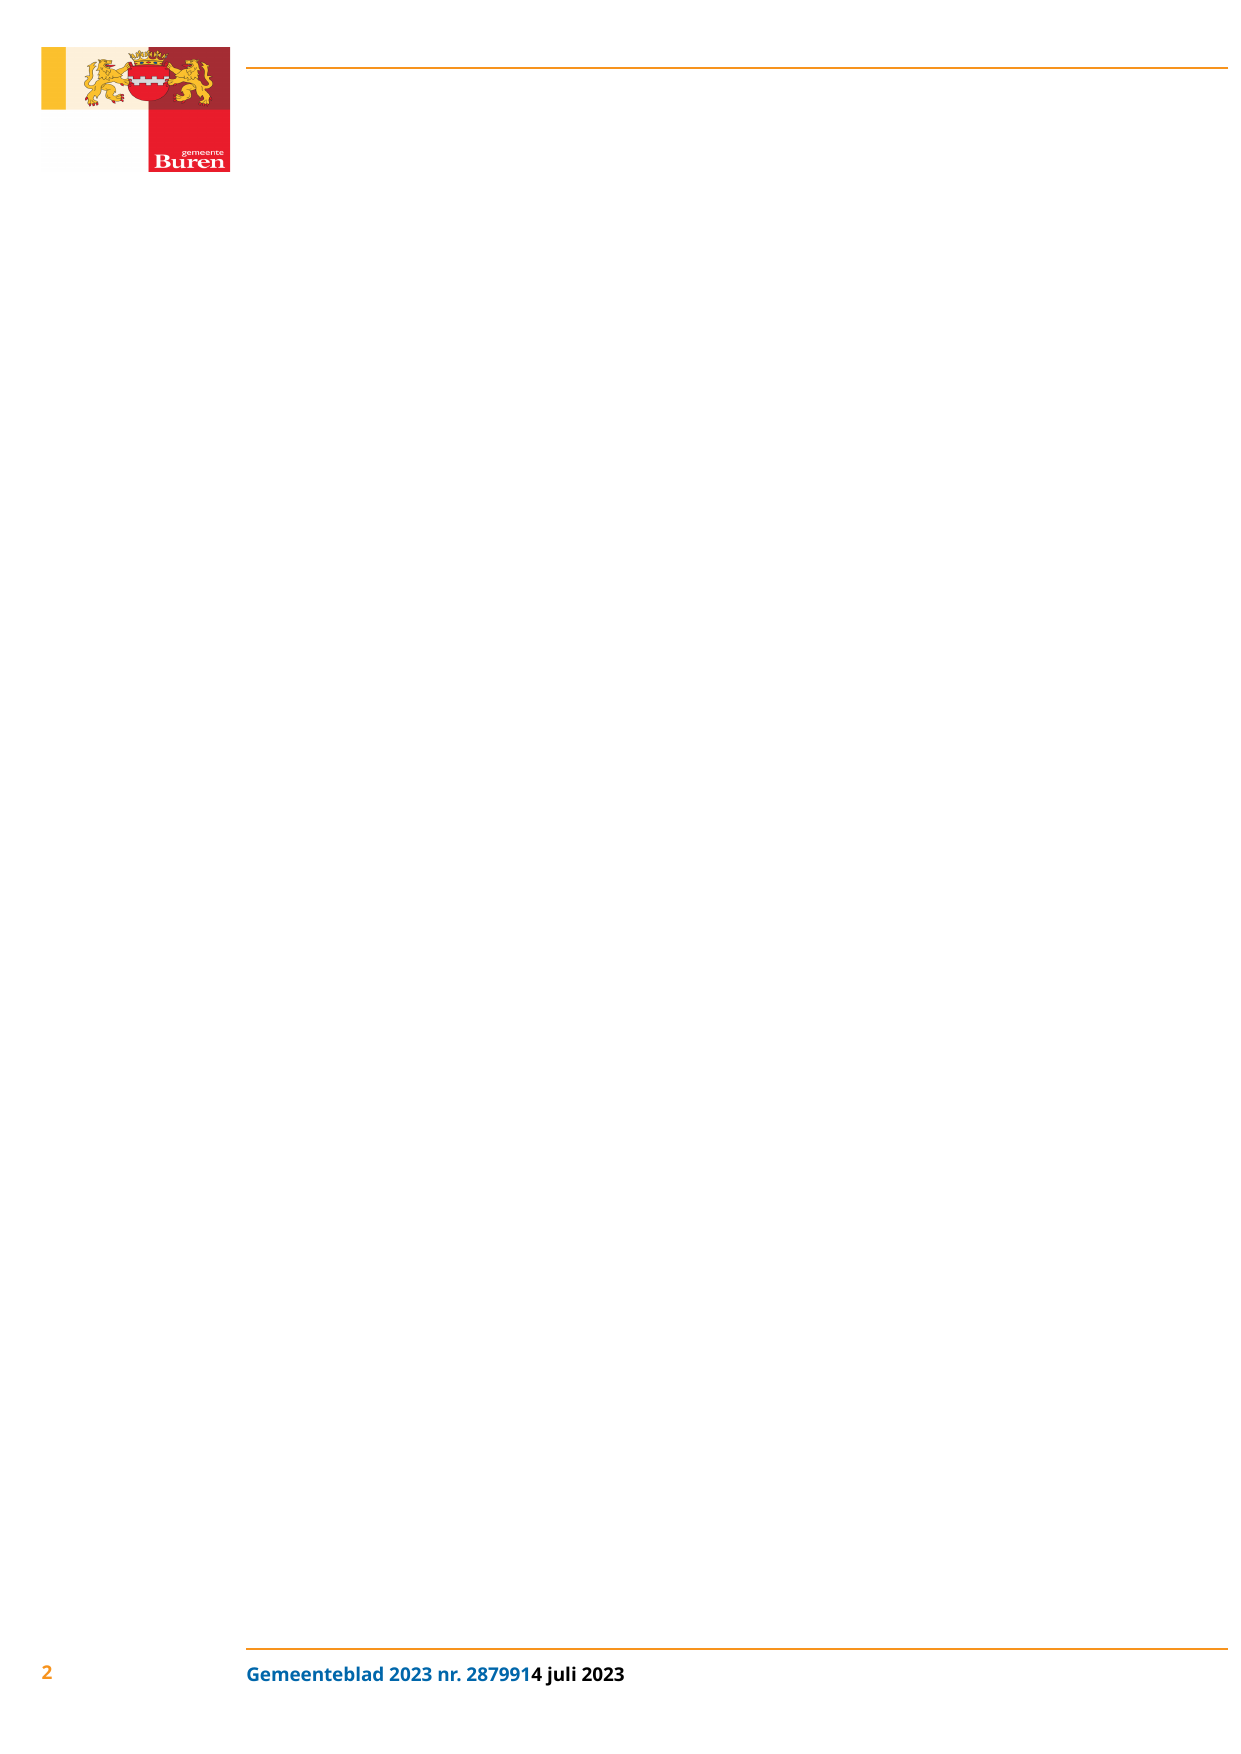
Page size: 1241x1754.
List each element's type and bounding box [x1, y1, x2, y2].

picture [41, 47, 231, 172]
